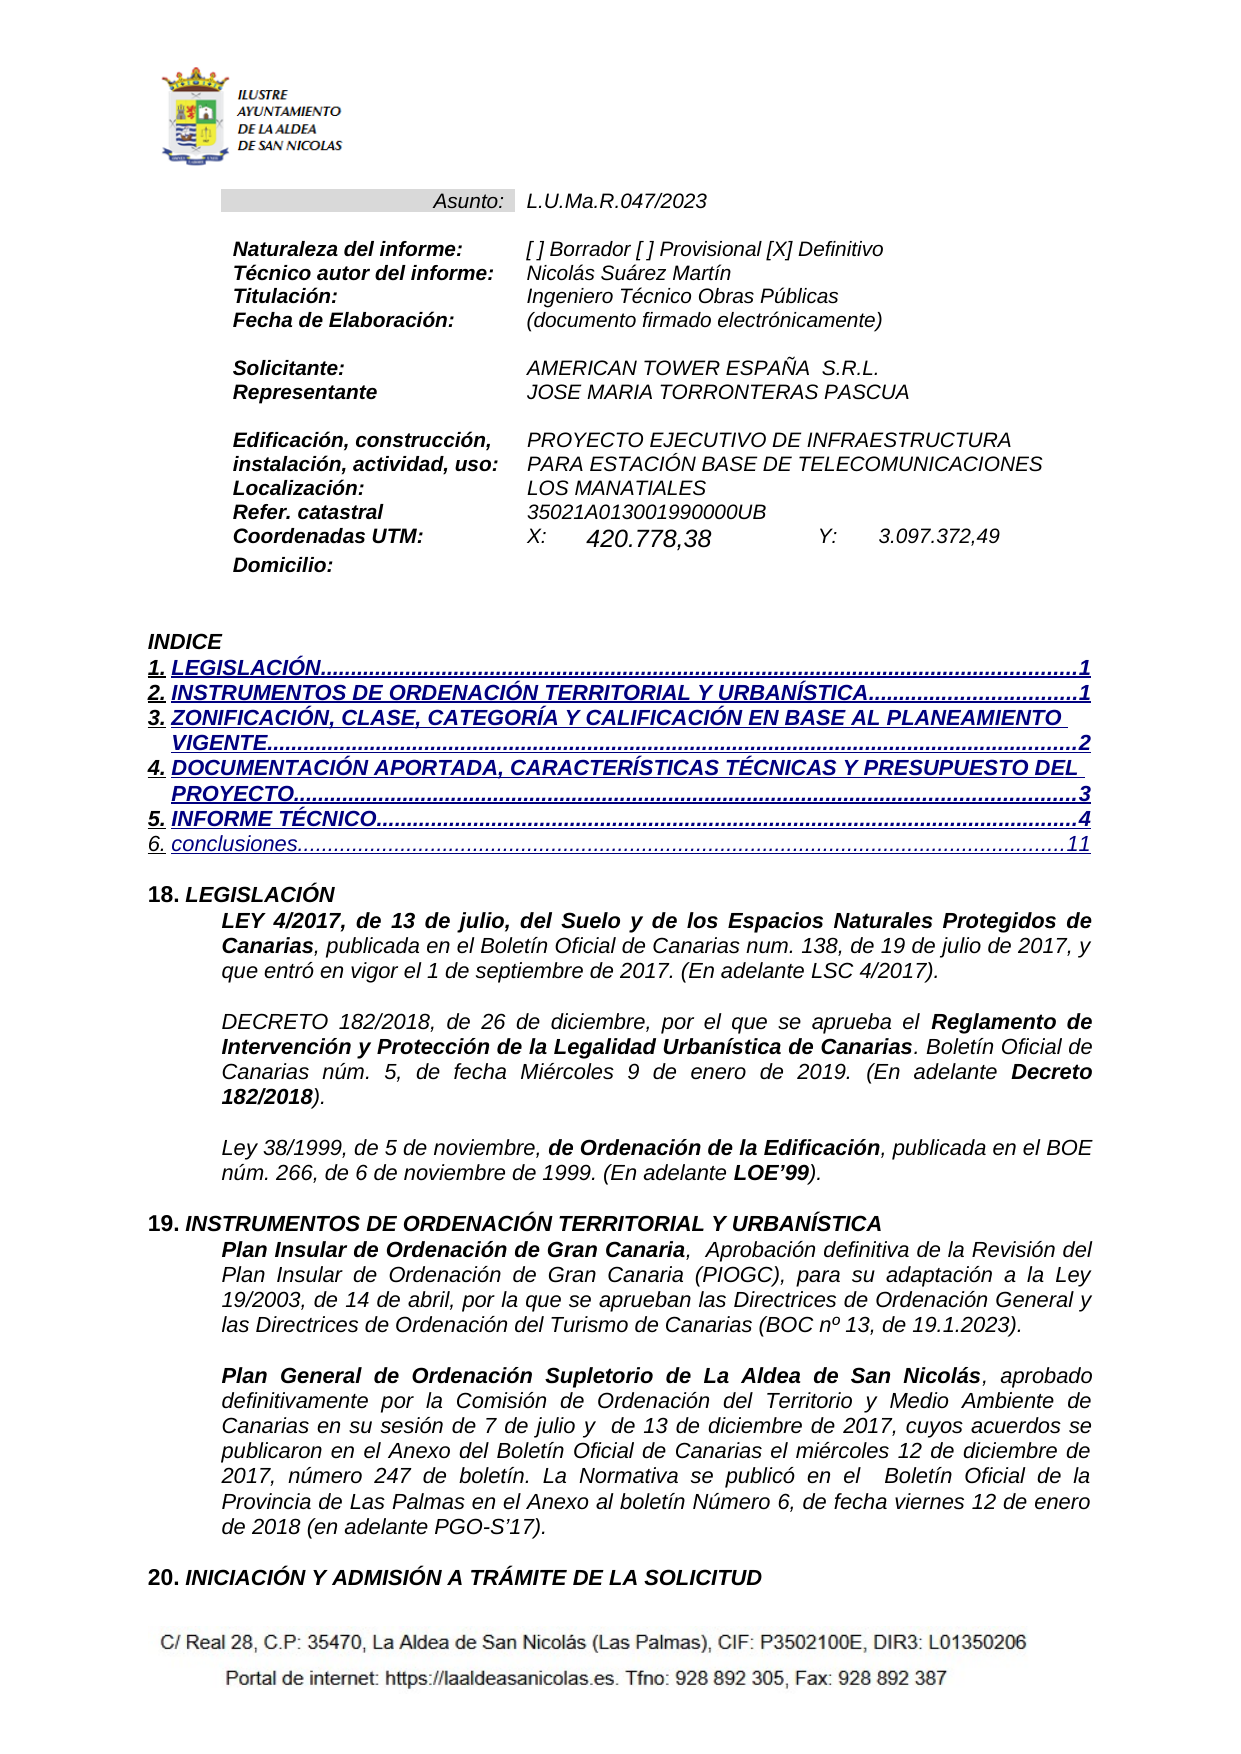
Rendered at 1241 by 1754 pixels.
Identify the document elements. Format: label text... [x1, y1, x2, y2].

table_cell X: [516, 524, 575, 553]
table_cell Localización: Refer. catastral [221, 476, 516, 524]
table_cell Ingeniero Técnico Obras Públicas [515, 284, 1085, 308]
table_cell Representante [221, 380, 515, 404]
text DECRETO 182/2018, de 26 de diciembre, por el que se aprueba el Reglamento de Intervención y Protección de la Legalidad Urbanística de Canarias. Boletín Oficial de Canarias núm. 5, de fecha Miércoles 9 de enero de 2019. (En adelante Decreto 182/2018). [221, 1008, 1093, 1109]
table_header Naturaleza del informe: [221, 236, 515, 260]
text 1. LEGISLACIÓN 1 [148, 654, 1093, 680]
list instrumentos de ordenación territorial y urbanística [148, 1210, 1093, 1237]
text 2. instrumentos de ordenación territorial y urbanística 1 [148, 680, 1093, 705]
table_cell Técnico autor del informe: [221, 260, 515, 284]
table_header AMERICAN TOWER ESPAÑA S.R.L. [515, 356, 1084, 380]
table_cell Nicolás Suárez Martín [515, 260, 1085, 284]
table_header [ ] Borrador [ ] Provisional [X] Definitivo [515, 236, 1085, 260]
text 5. INFORME TÉCNICO 4 [148, 806, 1093, 831]
table_header Edificación, construcción, instalación, actividad, uso: [221, 428, 516, 476]
table_cell JOSE MARIA TORRONTERAS PASCUA [515, 380, 1084, 404]
list LEGISLACIÓN [148, 881, 1093, 908]
table_header Solicitante: [221, 356, 515, 380]
table_cell Y: [806, 524, 867, 553]
table_cell [516, 553, 1085, 601]
text 4. documentación aportada, características técnicas y presupuesto del proyecto 3 [148, 755, 1093, 806]
picture [148, 1626, 1034, 1694]
table_cell L.U.Ma.R.047/2023 [515, 189, 1085, 212]
text Plan General de Ordenación Supletorio de La Aldea de San Nicolás, aprobado definitivamente por la Comisión de Ordenación del Territorio y Medio Ambiente de Canarias en su sesión de 7 de julio ​y de 13 de diciembre de 2017, cuyos acuerdos se publicaron en el Anexo del Boletín Oficial de Canarias el miércoles 12 de diciembre de 2017, número 247 de boletín. La Normativa se publicó en el Boletín Oficial de la Provincia de Las Palmas en el Anexo al boletín Número 6, de fecha viernes 12 de enero de 2018 (en adelante PGO-S’17). [221, 1363, 1093, 1539]
table_cell Coordenadas UTM: [221, 524, 516, 553]
text 6. conclusiones 11 [148, 831, 1093, 856]
table_cell Domicilio: [221, 553, 516, 601]
table_cell LOS MANATIALES 35021A013001990000UB [516, 476, 1085, 524]
table_cell 3.097.372,49 [867, 524, 1085, 553]
text 3. ZONIFICACIÓN, CLASE, CATEGORÍA Y CALIFICACIÓN en base al planeamiento vigente 2 [148, 705, 1093, 755]
table_cell Titulación: [221, 284, 515, 308]
list iniciación y admisión a trámite de la solicitud [148, 1564, 1093, 1591]
table_cell (documento firmado electrónicamente) [515, 308, 1085, 332]
picture [148, 59, 358, 173]
table_cell 420.778,38 [575, 524, 806, 553]
text INDICE [148, 629, 1093, 654]
table_cell Fecha de Elaboración: [221, 308, 515, 332]
table_cell Asunto: [221, 189, 515, 212]
text Ley 38/1999, de 5 de noviembre, de Ordenación de la Edificación, publicada en el BOE núm. 266, de 6 de noviembre de 1999. (En adelante LOE’99). [221, 1134, 1093, 1185]
text LEY 4/2017, de 13 de julio, del Suelo y de los Espacios Naturales Protegidos de Canarias, publicada en el Boletín Oficial de Canarias num. 138, de 19 de julio de 2017, y que entró en vigor el 1 de septiembre de 2017. (En adelante LSC 4/2017). [221, 908, 1093, 983]
table_header PROYECTO EJECUTIVO DE INFRAESTRUCTURA PARA ESTACIÓN BASE DE TELECOMUNICACIONES [516, 428, 1085, 476]
text Plan Insular de Ordenación de Gran Canaria, Aprobación definitiva de la Revisión del Plan Insular de Ordenación de Gran Canaria (PIOGC), para su adaptación a la Ley 19/2003, de 14 de abril, por la que se aprueban las Directrices de Ordenación General y las Directrices de Ordenación del Turismo de Canarias (BOC nº 13, de 19.1.2023). [221, 1237, 1093, 1337]
